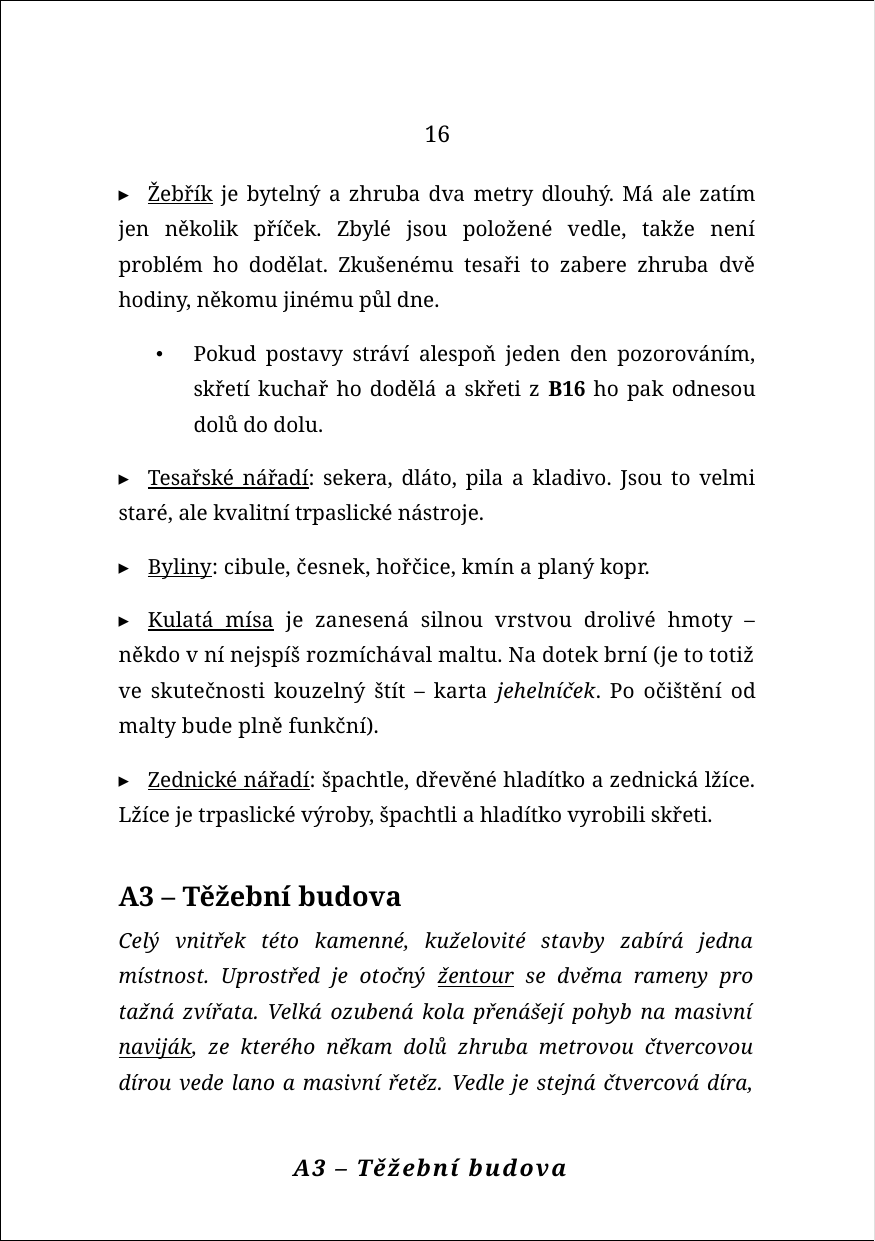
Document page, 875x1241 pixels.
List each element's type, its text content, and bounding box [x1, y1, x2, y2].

list Pokud postavy stráví alespoň jeden den pozorováním, skřetí kuchař ho dodělá a skřeti z B16 ho pak odnesou dolů do dolu. [156, 339, 756, 438]
text ▸ Kulatá mísa je zanesená silnou vrstvou drolivé hmoty – někdo v ní nejspíš rozmíchával maltu. Na dotek brní (je to totiž ve skutečnosti kouzelný štít – karta jehelníček. Po očištění od malty bude plně funkční). [118, 605, 756, 740]
text ▸ Byliny: cibule, česnek, hořčice, kmín a planý kopr. [118, 552, 756, 580]
text ▸ Žebřík je bytelný a zhruba dva metry dlouhý. Má ale zatím jen několik příček. Zbylé jsou položené vedle, takže není problém ho dodělat. Zkušenému tesaři to zabere zhruba dvě hodiny, někomu jinému půl dne. [118, 179, 756, 314]
text Celý vnitřek této kamenné, kuželovité stavby zabírá jedna místnost. Uprostřed je otočný žentour se dvěma rameny pro tažná zvířata. Velká ozubená kola přenášejí pohyb na masivní naviják, ze kterého někam dolů zhruba metrovou čtvercovou dírou vede lano a masivní řetěz. Vedle je stejná čtvercová díra, [118, 926, 756, 1096]
text ▸ Tesařské nářadí: sekera, dláto, pila a kladivo. Jsou to velmi staré, ale kvalitní trpaslické nástroje. [118, 463, 756, 527]
text ▸ Zednické nářadí: špachtle, dřevěné hladítko a zednická lžíce. Lžíce je trpaslické výroby, špachtli a hladítko vyrobili skřeti. [118, 765, 756, 829]
subtitle A3 – Těžební budova [118, 877, 756, 914]
